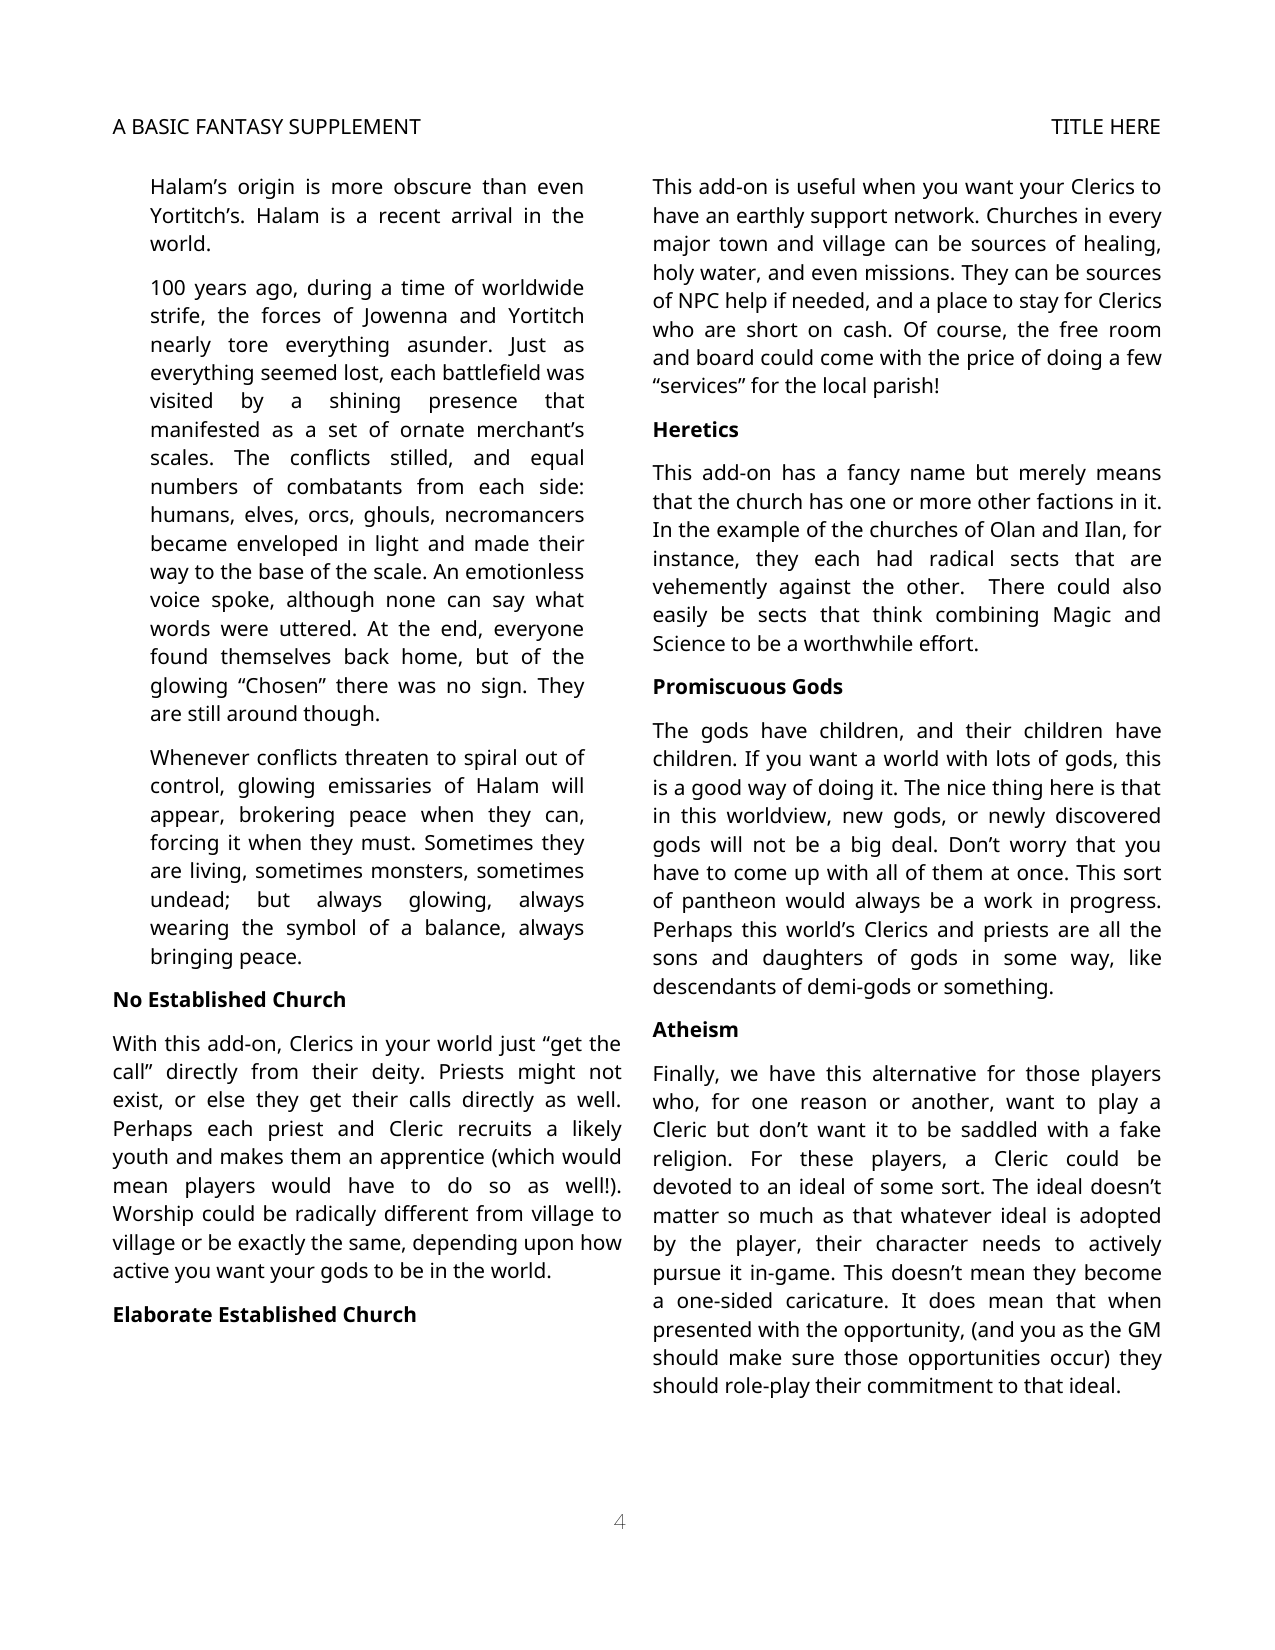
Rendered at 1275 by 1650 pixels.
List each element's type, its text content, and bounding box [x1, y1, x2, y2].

text The gods have children, and their children have children. If you want a world with lots of gods, this is a good way of doing it. The nice thing here is that in this worldview, new gods, or newly discovered gods will not be a big deal. Don’t worry that you have to come up with all of them at once. This sort of pantheon would always be a work in progress. Perhaps this world’s Clerics and priests are all the sons and daughters of gods in some way, like descendants of demi-gods or something. [652, 716, 1162, 1000]
text Finally, we have this alternative for those players who, for one reason or another, want to play a Cleric but don’t want it to be saddled with a fake religion. For these players, a Cleric could be devoted to an ideal of some sort. The ideal doesn’t matter so much as that whatever ideal is adopted by the player, their character needs to actively pursue it in-game. This doesn’t mean they become a one-sided caricature. It does mean that when presented with the opportunity, (and you as the GM should make sure those opportunities occur) they should role-play their commitment to that ideal. [652, 1059, 1162, 1400]
text This add-on has a fancy name but merely means that the church has one or more other factions in it. In the example of the churches of Olan and Ilan, for instance, they each had radical sects that are vehemently against the other. There could also easily be sects that think combining Magic and Science to be a worthwhile effort. [652, 458, 1162, 657]
text Heretics [652, 415, 1162, 443]
text Halam’s origin is more obscure than even Yortitch’s. Halam is a recent arrival in the world. [150, 172, 585, 258]
text Whenever conflicts threaten to spiral out of control, glowing emissaries of Halam will appear, brokering peace when they can, forcing it when they must. Sometimes they are living, sometimes monsters, sometimes undead; but always glowing, always wearing the symbol of a balance, always bringing peace. [150, 743, 585, 970]
text 100 years ago, during a time of worldwide strife, the forces of Jowenna and Yortitch nearly tore everything asunder. Just as everything seemed lost, each battlefield was visited by a shining presence that manifested as a set of ornate merchant’s scales. The conflicts stilled, and equal numbers of combatants from each side: humans, elves, orcs, ghouls, necromancers became enveloped in light and made their way to the base of the scale. An emotionless voice spoke, although none can say what words were uttered. At the end, everyone found themselves back home, but of the glowing “Chosen” there was no sign. They are still around though. [150, 273, 585, 728]
text Promiscuous Gods [652, 672, 1162, 701]
text No Established Church [112, 985, 622, 1014]
text This add-on is useful when you want your Clerics to have an earthly support network. Churches in every major town and village can be sources of healing, holy water, and even missions. They can be sources of NPC help if needed, and a place to stay for Clerics who are short on cash. Of course, the free room and board could come with the price of doing a few “services” for the local parish! [652, 172, 1162, 400]
text Elaborate Established Church [112, 1300, 622, 1328]
text Atheism [652, 1015, 1162, 1044]
text With this add-on, Clerics in your world just “get the call” directly from their deity. Priests might not exist, or else they get their calls directly as well. Perhaps each priest and Cleric recruits a likely youth and makes them an apprentice (which would mean players would have to do so as well!). Worship could be radically different from village to village or be exactly the same, depending upon how active you want your gods to be in the world. [112, 1029, 622, 1285]
